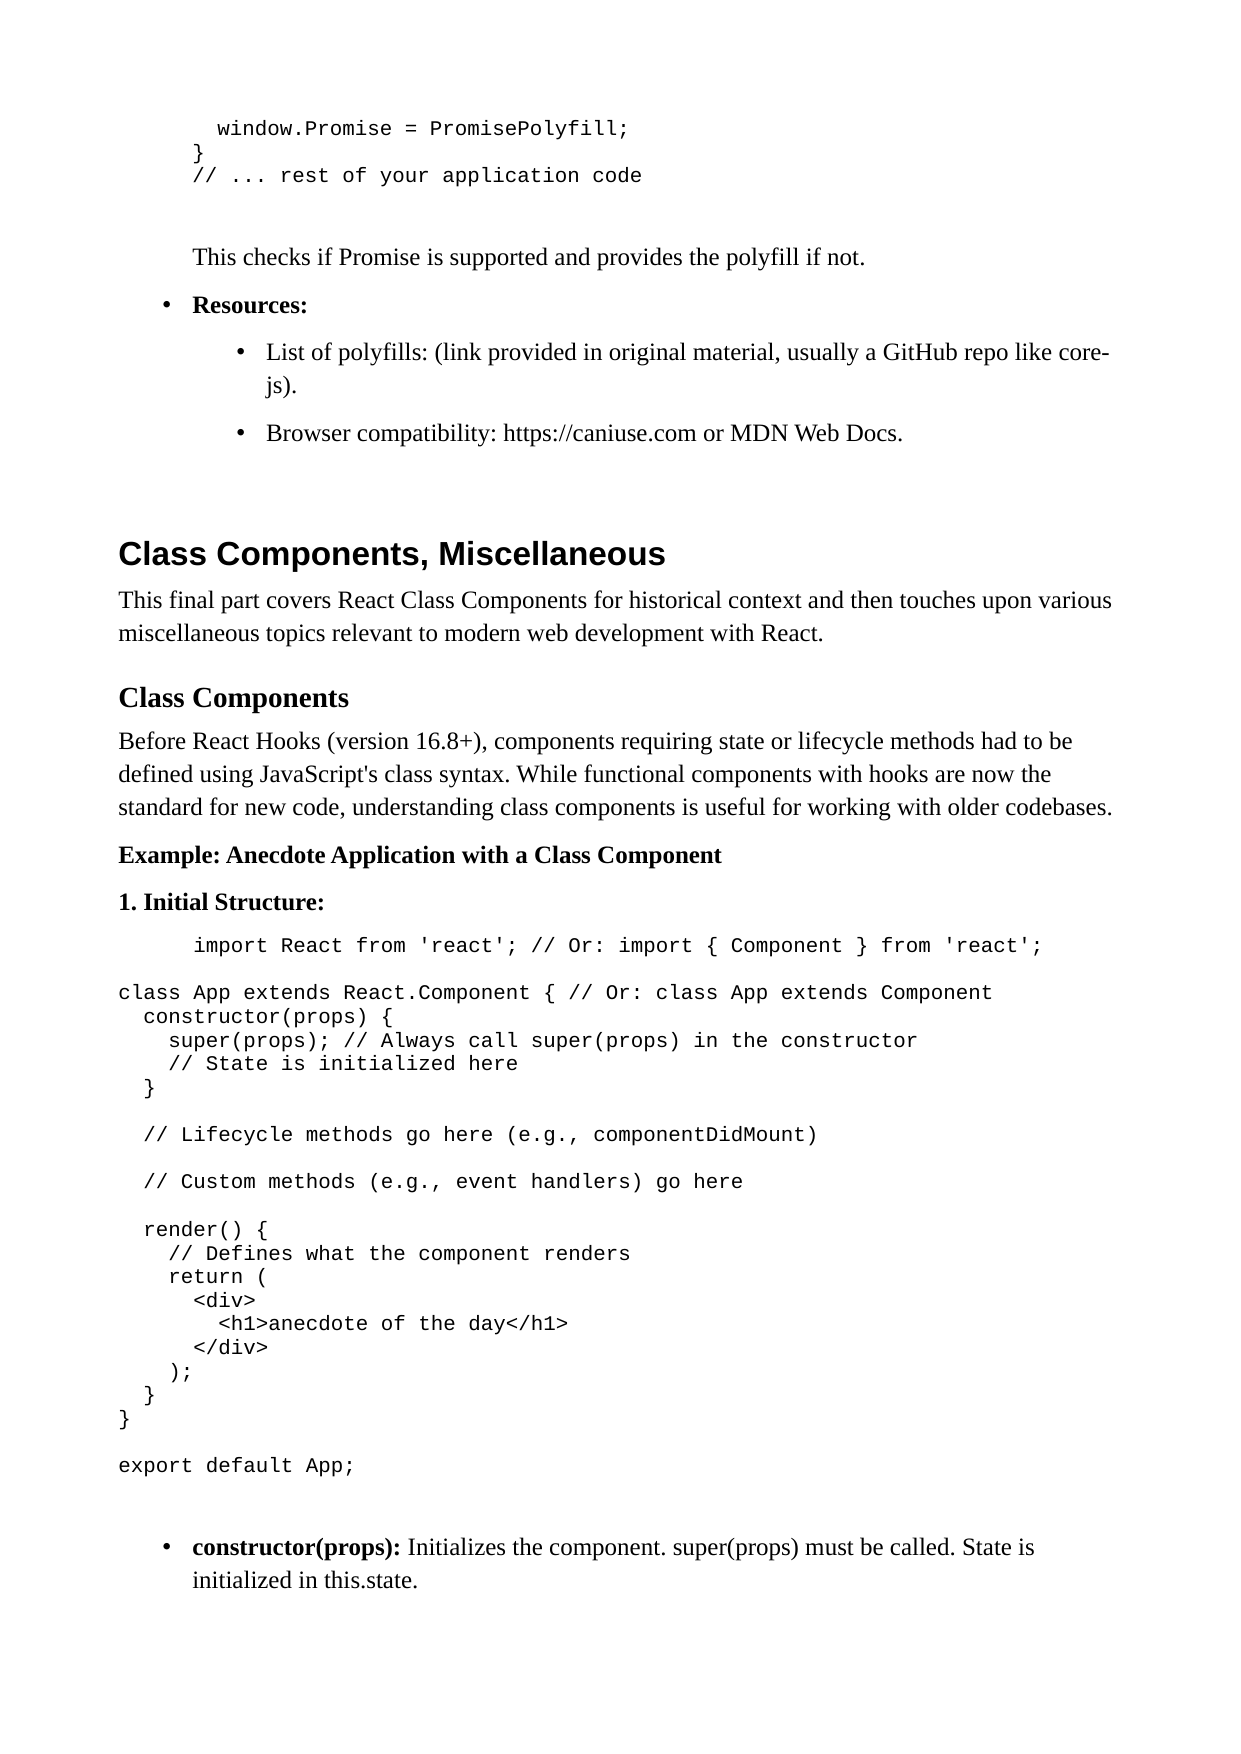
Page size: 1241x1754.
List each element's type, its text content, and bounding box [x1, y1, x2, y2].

list // ... rest of your application code [162, 165, 1122, 189]
text 1. Initial Structure: [118, 887, 1122, 916]
subtitle Class Components [118, 680, 1122, 714]
subtitle Class Components, Miscellaneous [118, 534, 1122, 572]
list List of polyfills: (link provided in original material, usually a GitHub repo like core-js). [236, 337, 1122, 399]
text This final part covers React Class Components for historical context and then touches upon various miscellaneous topics relevant to modern web development with React. [118, 585, 1122, 647]
text <div> [118, 1290, 1122, 1313]
list constructor(props): Initializes the component. super(props) must be called. State is initialized in this.state. [162, 1532, 1122, 1594]
text // Lifecycle methods go here (e.g., componentDidMount) [118, 1124, 1122, 1148]
text } [118, 1408, 1122, 1432]
text constructor(props) { [118, 1006, 1122, 1030]
text // Defines what the component renders [118, 1242, 1122, 1266]
list window.Promise = PromisePolyfill; [162, 118, 1122, 142]
text class App extends React.Component { // Or: class App extends Component [118, 982, 1122, 1006]
text return ( [118, 1266, 1122, 1290]
text Before React Hooks (version 16.8+), components requiring state or lifecycle methods had to be defined using JavaScript's class syntax. While functional components with hooks are now the standard for new code, understanding class components is useful for working with older codebases. [118, 726, 1122, 821]
text // State is initialized here [118, 1053, 1122, 1077]
text } [118, 1384, 1122, 1408]
text import React from 'react'; // Or: import { Component } from 'react'; [118, 935, 1122, 959]
text // Custom methods (e.g., event handlers) go here [118, 1172, 1122, 1195]
list This checks if Promise is supported and provides the polyfill if not. [162, 242, 1122, 271]
text render() { [118, 1219, 1122, 1242]
text export default App; [118, 1455, 1122, 1479]
text </div> [118, 1337, 1122, 1361]
text <h1>anecdote of the day</h1> [118, 1313, 1122, 1337]
text super(props); // Always call super(props) in the constructor [118, 1030, 1122, 1053]
text ); [118, 1361, 1122, 1384]
list Browser compatibility: https://caniuse.com or MDN Web Docs. [236, 418, 1122, 447]
list Resources: [162, 290, 1122, 318]
text Example: Anecdote Application with a Class Component [118, 840, 1122, 869]
list } [162, 142, 1122, 165]
text } [118, 1077, 1122, 1101]
